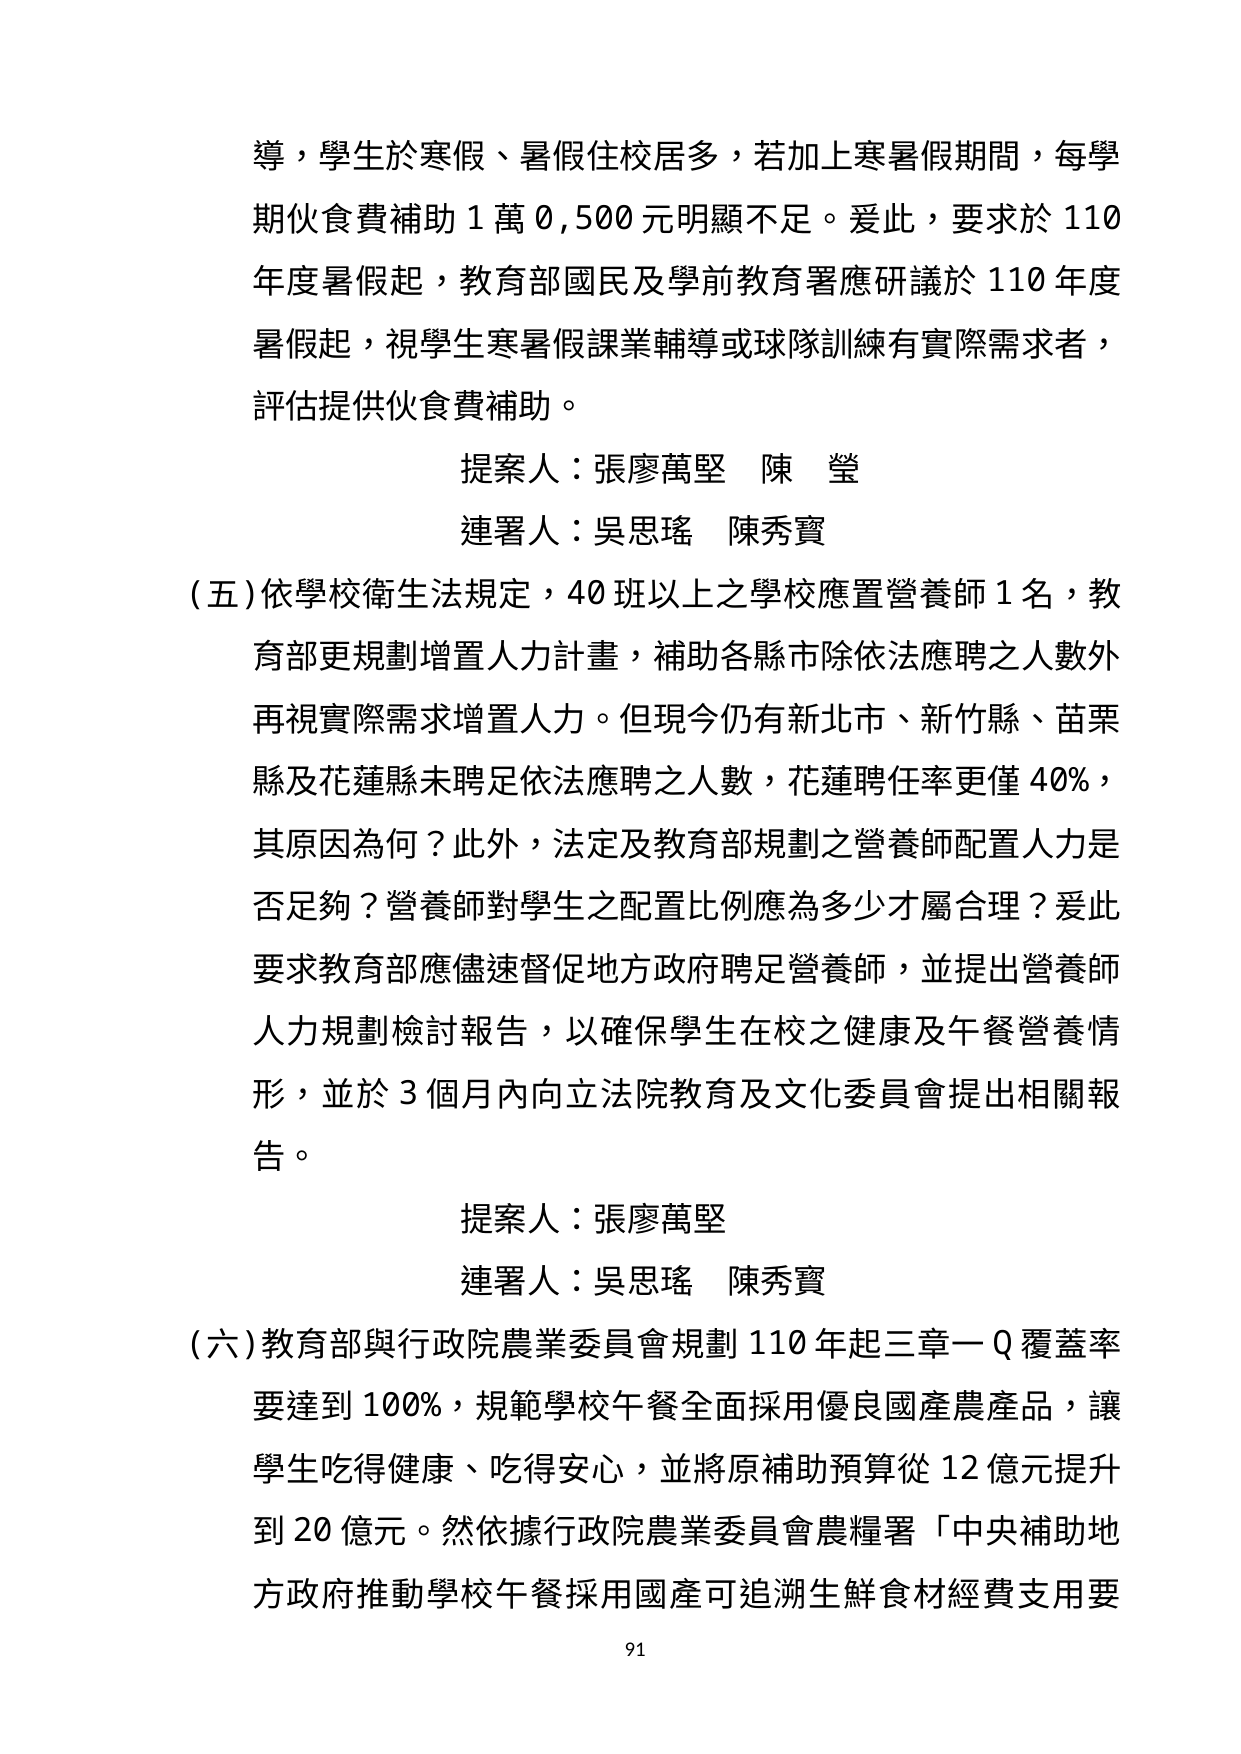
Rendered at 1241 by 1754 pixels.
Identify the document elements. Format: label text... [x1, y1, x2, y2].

text 導，學生於寒假、暑假住校居多，若加上寒暑假期間，每學期伙食費補助1萬0,500元明顯不足。爰此，要求於110年度暑假起，教育部國民及學前教育署應研議於110年度暑假起，視學生寒暑假課業輔導或球隊訓練有實際需求者，評估提供伙食費補助。 [185, 112, 1122, 425]
text 提案人：張廖萬堅 [460, 1175, 1122, 1237]
text (五)依學校衛生法規定，40班以上之學校應置營養師1名，教育部更規劃增置人力計畫，補助各縣市除依法應聘之人數外再視實際需求增置人力。但現今仍有新北市、新竹縣、苗栗縣及花蓮縣未聘足依法應聘之人數，花蓮聘任率更僅40%，其原因為何？此外，法定及教育部規劃之營養師配置人力是否足夠？營養師對學生之配置比例應為多少才屬合理？爰此要求教育部應儘速督促地方政府聘足營養師，並提出營養師人力規劃檢討報告，以確保學生在校之健康及午餐營養情形，並於3個月內向立法院教育及文化委員會提出相關報告。 [185, 550, 1122, 1175]
text 提案人：張廖萬堅 陳 瑩 [460, 425, 1122, 487]
text 連署人：吳思瑤 陳秀寳 [460, 1237, 1122, 1300]
text 連署人：吳思瑤 陳秀寳 [460, 487, 1122, 550]
text (六)教育部與行政院農業委員會規劃110年起三章一Q覆蓋率要達到100%，規範學校午餐全面採用優良國產農產品，讓學生吃得健康、吃得安心，並將原補助預算從12億元提升到20億元。然依據行政院農業委員會農糧署「中央補助地方政府推動學校午餐採用國產可追溯生鮮食材經費支用要 [185, 1300, 1122, 1612]
